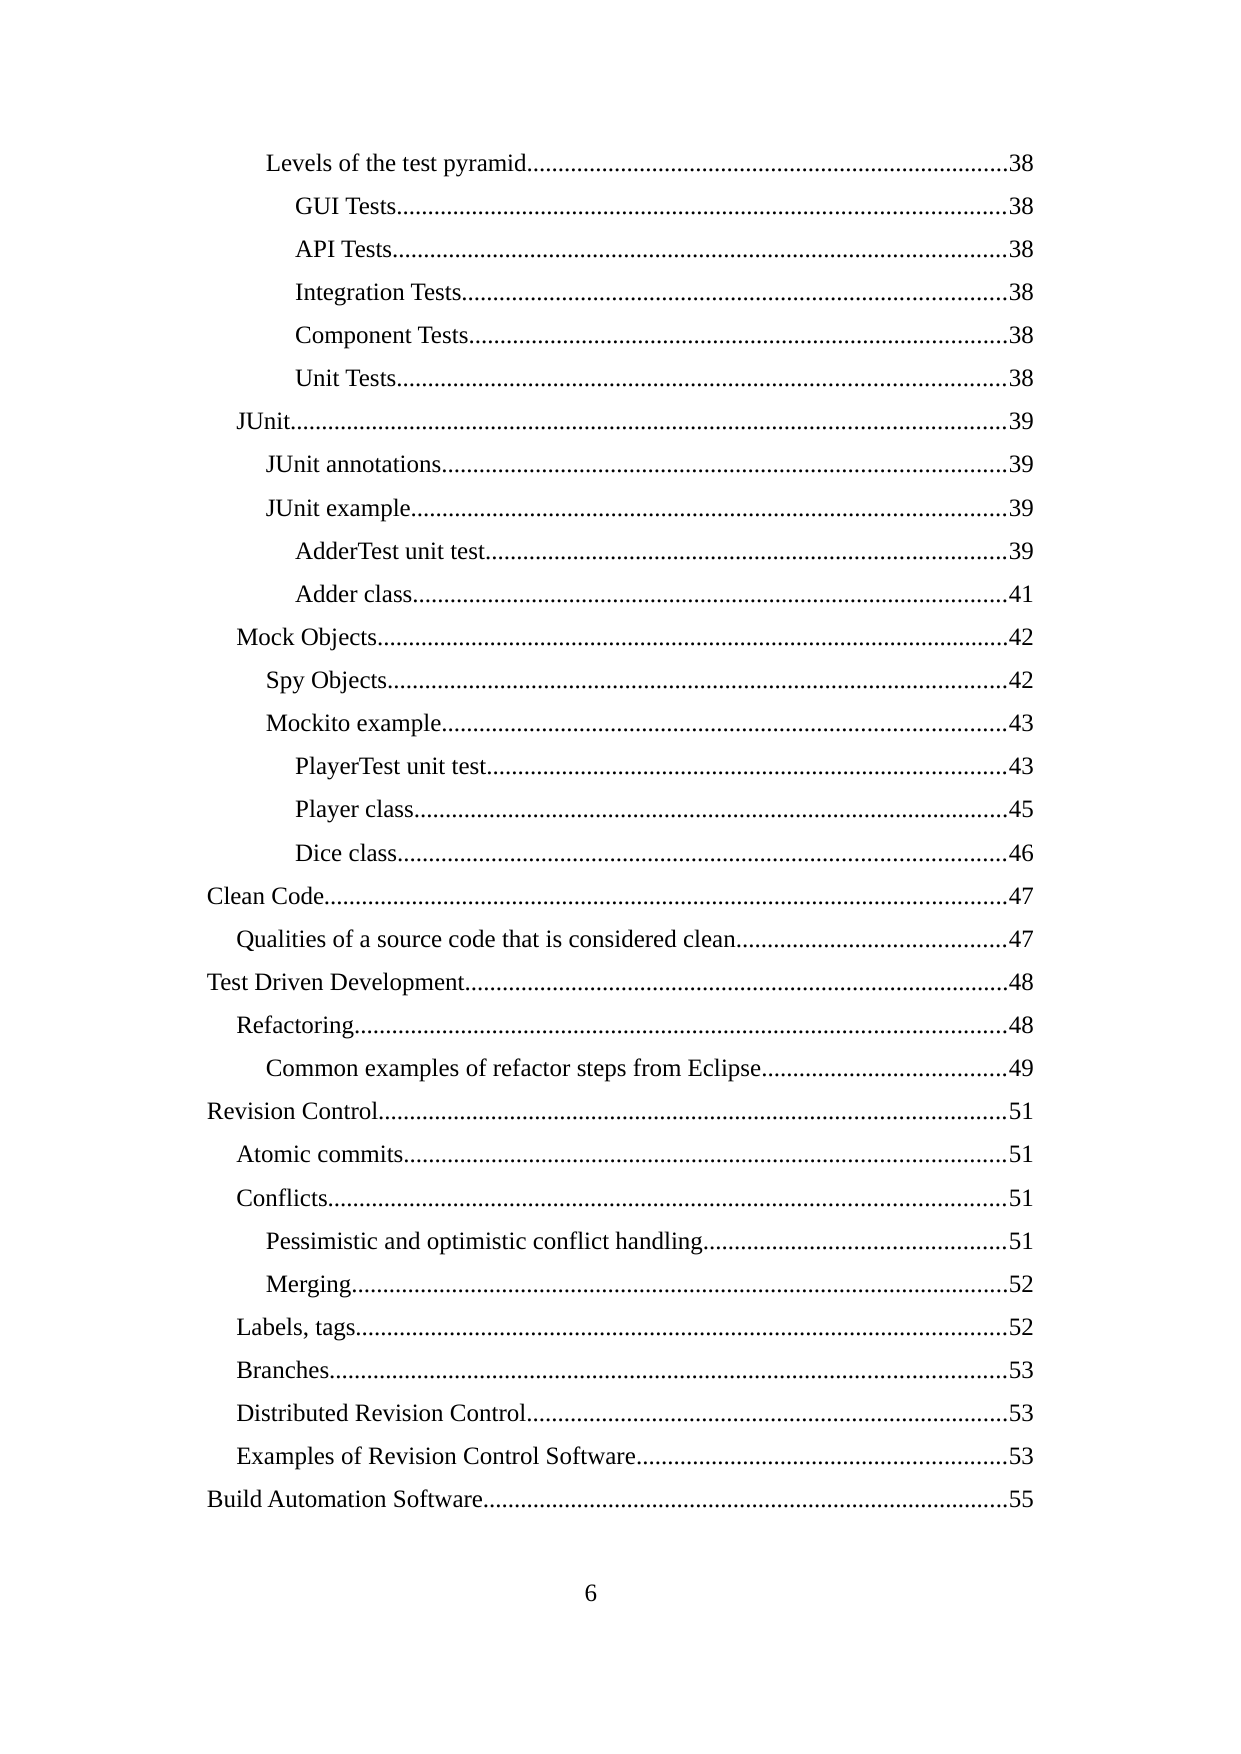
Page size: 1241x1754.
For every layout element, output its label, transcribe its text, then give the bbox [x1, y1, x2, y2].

text Merging 52 [266, 1269, 1033, 1298]
text Mock Objects 42 [236, 622, 1033, 651]
text Labels, tags 52 [236, 1312, 1033, 1341]
text PlayerTest unit test 43 [295, 751, 1033, 780]
text Refactoring 48 [236, 1010, 1033, 1039]
text Levels of the test pyramid 38 [266, 148, 1033, 176]
text Spy Objects 42 [266, 665, 1033, 694]
text GUI Tests 38 [295, 191, 1033, 219]
text JUnit example 39 [266, 493, 1033, 521]
text Adder class 41 [295, 579, 1033, 608]
text Mockito example 43 [266, 708, 1033, 737]
text Examples of Revision Control Software 53 [236, 1441, 1033, 1470]
text Player class 45 [295, 794, 1033, 823]
text Unit Tests 38 [295, 363, 1033, 392]
text Test Driven Development 48 [207, 967, 1033, 996]
text Revision Control 51 [207, 1096, 1033, 1125]
text Atomic commits 51 [236, 1139, 1033, 1168]
text API Tests 38 [295, 234, 1033, 263]
text Build Automation Software 55 [207, 1484, 1033, 1513]
text AdderTest unit test 39 [295, 536, 1033, 564]
text Qualities of a source code that is considered clean 47 [236, 924, 1033, 953]
text Dice class 46 [295, 838, 1033, 866]
text JUnit 39 [236, 406, 1033, 435]
text Clean Code 47 [207, 881, 1033, 909]
text Branches 53 [236, 1355, 1033, 1384]
text Conflicts 51 [236, 1183, 1033, 1211]
text Integration Tests 38 [295, 277, 1033, 306]
text Component Tests 38 [295, 320, 1033, 349]
text Common examples of refactor steps from Eclipse 49 [266, 1053, 1033, 1082]
text Pessimistic and optimistic conflict handling 51 [266, 1226, 1033, 1254]
text JUnit annotations 39 [266, 449, 1033, 478]
text Distributed Revision Control 53 [236, 1398, 1033, 1427]
